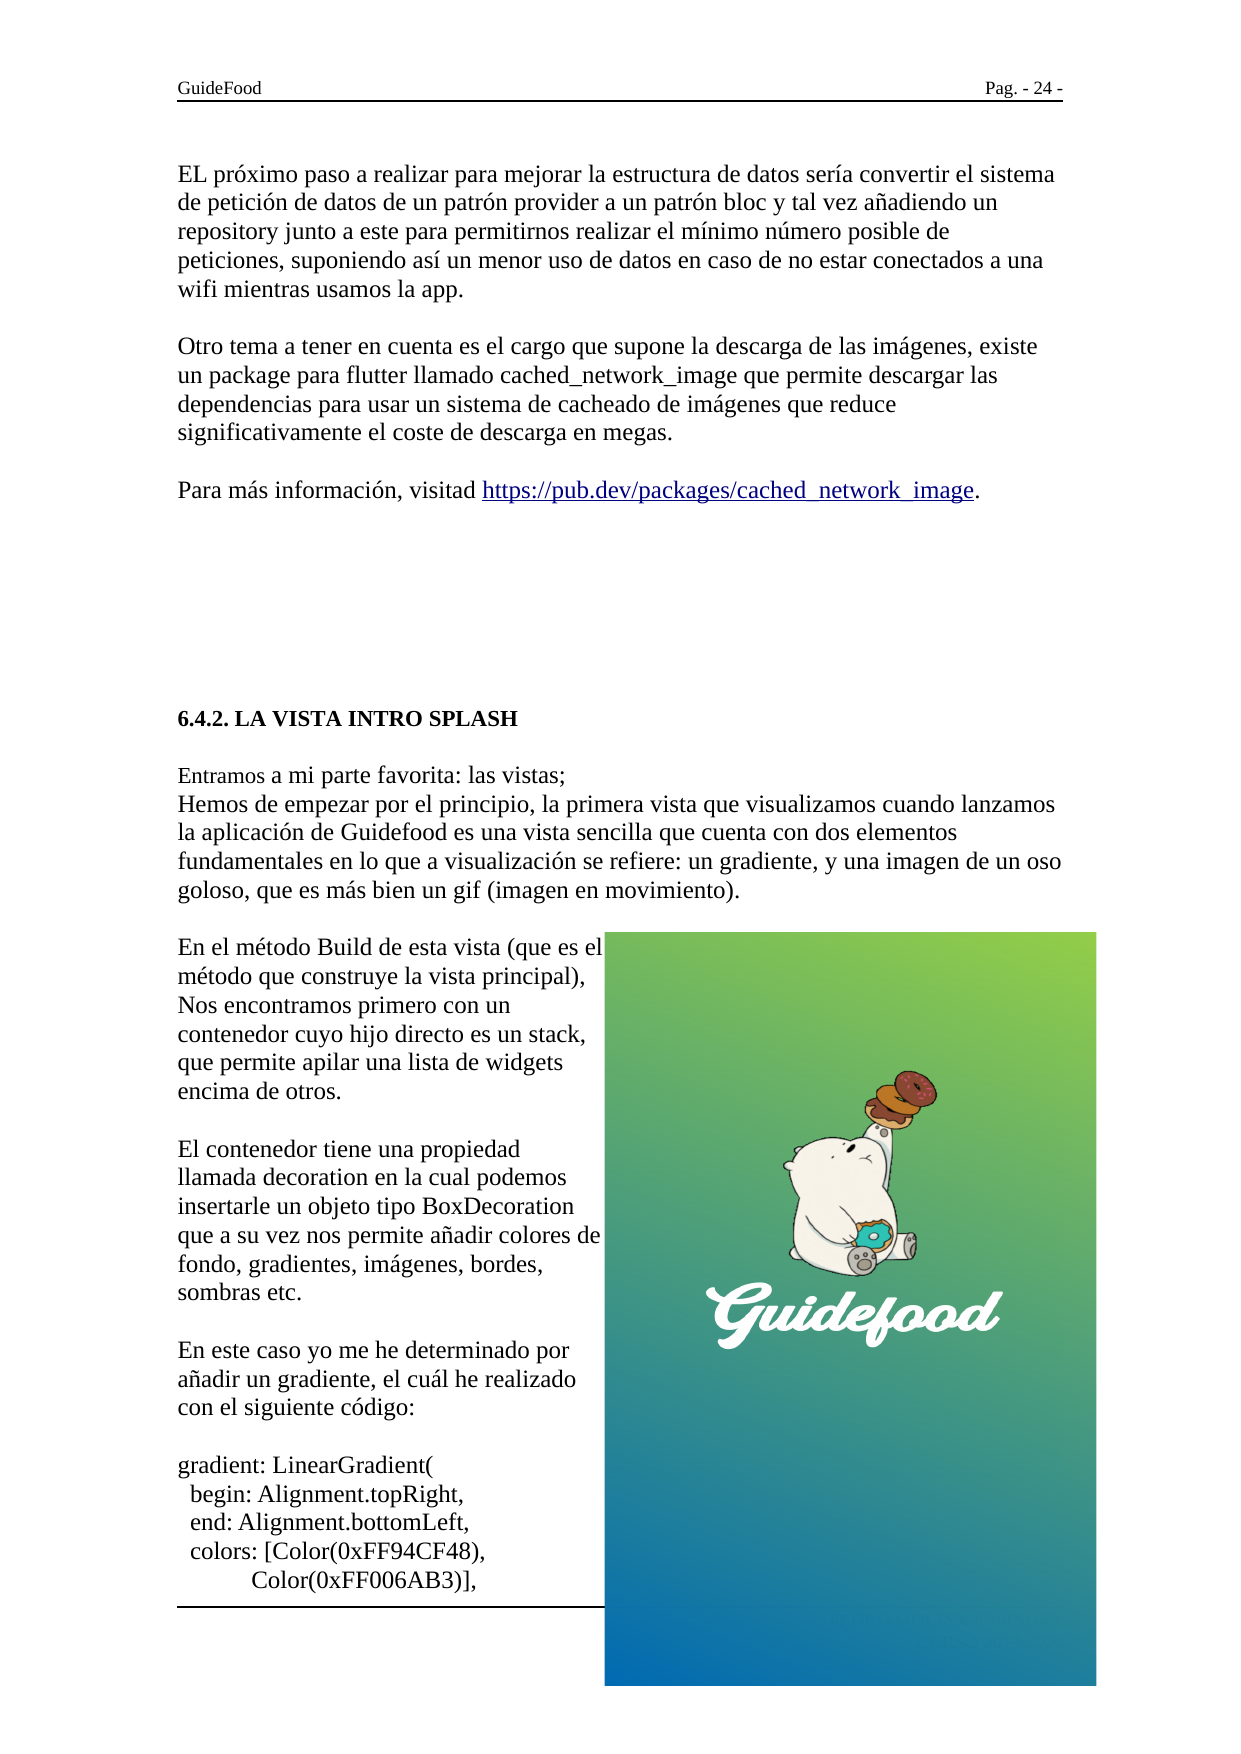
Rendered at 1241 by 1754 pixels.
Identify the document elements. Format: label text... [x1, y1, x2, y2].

text Para más información, visitad https://pub.dev/packages/cached_network_image. [177, 475, 1063, 504]
text Otro tema a tener en cuenta es el cargo que supone la descarga de las imágenes, existe un package para flutter llamado cached_network_image que permite descargar las dependencias para usar un sistema de cacheado de imágenes que reduce significativamente el coste de descarga en megas. [177, 331, 1063, 446]
text Nos encontramos primero con un contenedor cuyo hijo directo es un stack, que permite apilar una lista de widgets encima de otros. [177, 990, 604, 1105]
text Hemos de empezar por el principio, la primera vista que visualizamos cuando lanzamos la aplicación de Guidefood es una vista sencilla que cuenta con dos elementos fundamentales en lo que a visualización se refiere: un gradiente, y una imagen de un oso goloso, que es más bien un gif (imagen en movimiento). [177, 789, 1063, 904]
text colors: [Color(0xFF94CF48), Color(0xFF006AB3)], [177, 1536, 604, 1594]
text begin: Alignment.topRight, [177, 1479, 604, 1507]
text EL próximo paso a realizar para mejorar la estructura de datos sería convertir el sistema de petición de datos de un patrón provider a un patrón bloc y tal vez añadiendo un repository junto a este para permitirnos realizar el mínimo número posible de peticiones, suponiendo así un menor uso de datos en caso de no estar conectados a una wifi mientras usamos la app. [177, 159, 1063, 302]
text end: Alignment.bottomLeft, [177, 1507, 604, 1536]
text El contenedor tiene una propiedad llamada decoration en la cual podemos insertarle un objeto tipo BoxDecoration que a su vez nos permite añadir colores de fondo, gradientes, imágenes, bordes, sombras etc. [177, 1134, 604, 1306]
text gradient: LinearGradient( [177, 1450, 604, 1479]
text Entramos a mi parte favorita: las vistas; [177, 760, 1063, 789]
picture [604, 932, 1097, 1686]
text 6.4.2. LA VISTA INTRO SPLASH [177, 705, 1063, 731]
picture [604, 1607, 806, 1686]
text En este caso yo me he determinado por añadir un gradiente, el cuál he realizado con el siguiente código: [177, 1335, 604, 1421]
text En el método Build de esta vista (que es el método que construye la vista principal), [177, 932, 604, 990]
